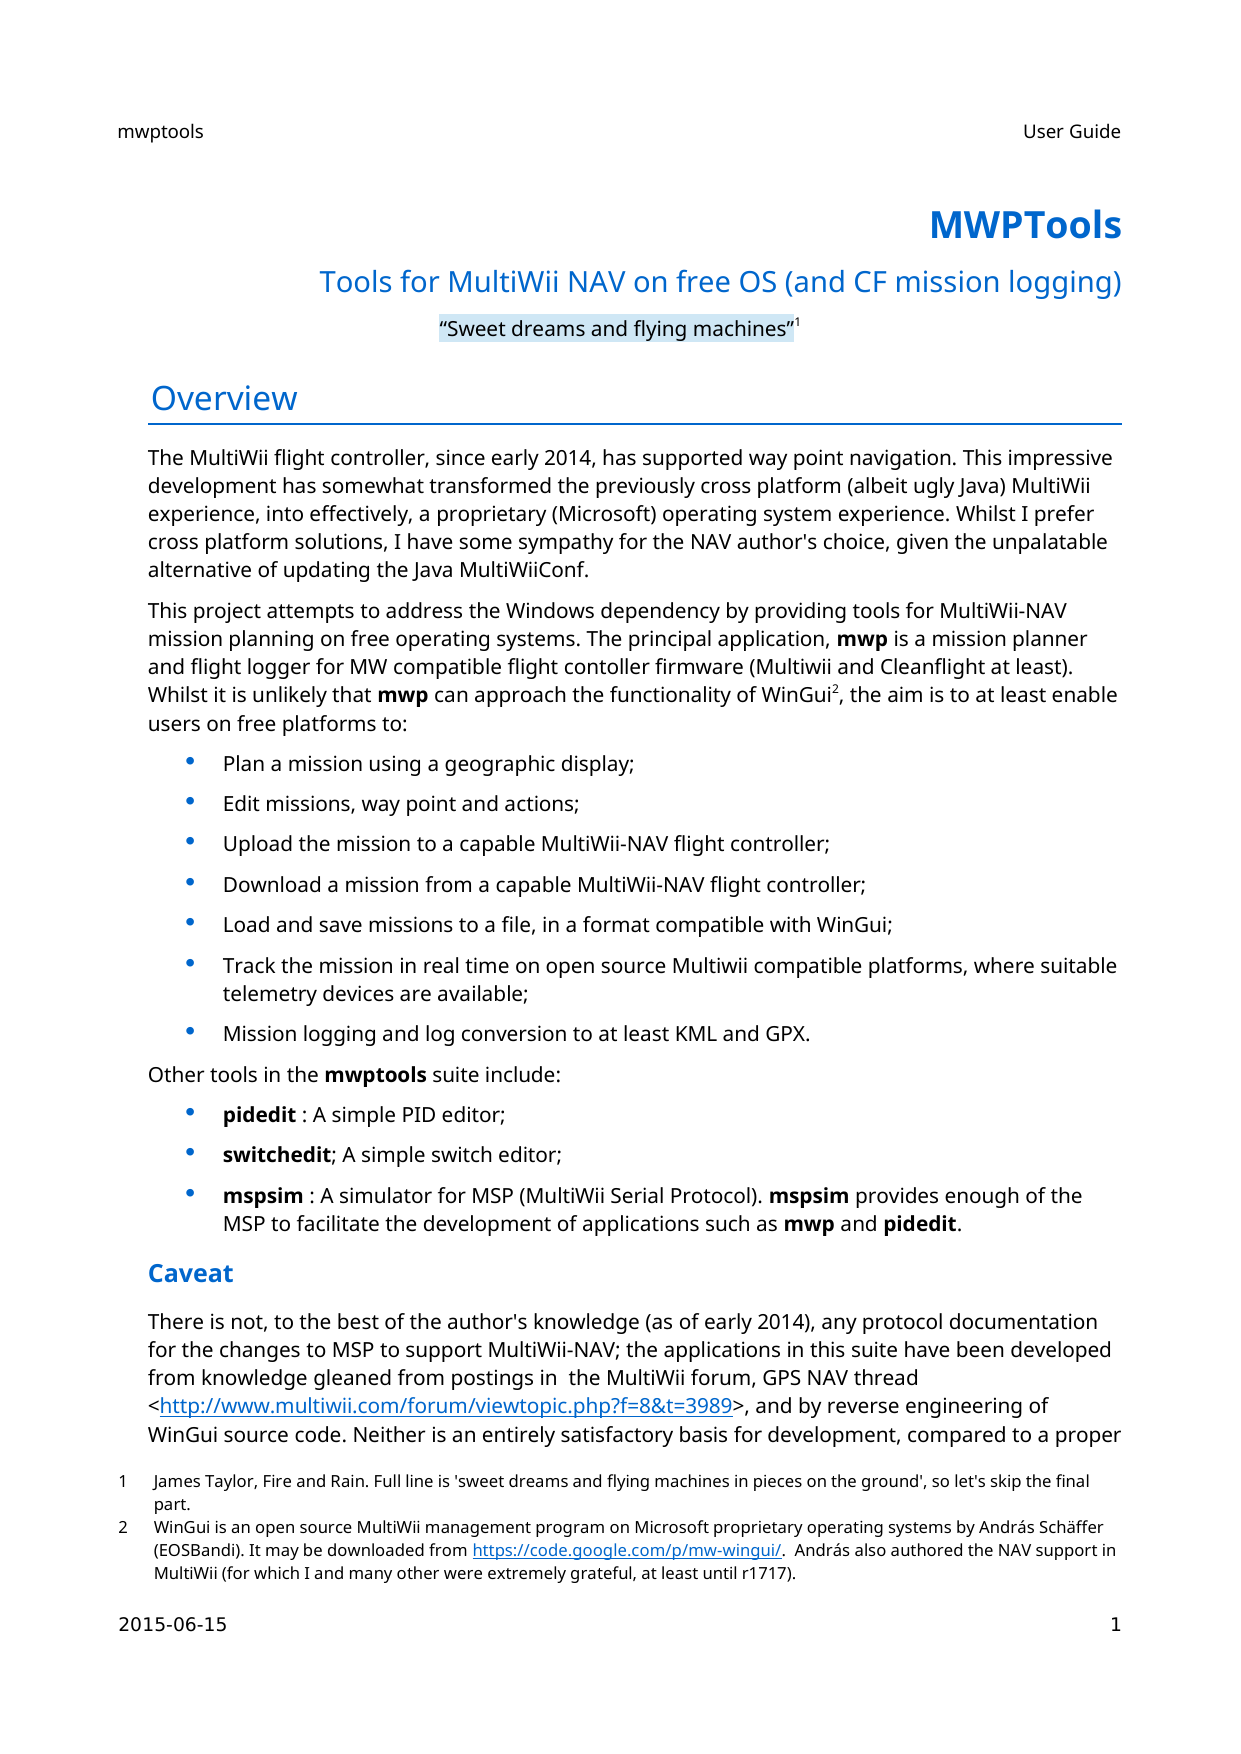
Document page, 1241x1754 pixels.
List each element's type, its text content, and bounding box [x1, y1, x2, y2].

text This project attempts to address the Windows dependency by providing tools for MultiWii-NAV mission planning on free operating systems. The principal application, mwp is a mission planner and flight logger for MW compatible flight contoller firmware (Multiwii and Cleanflight at least). Whilst it is unlikely that mwp can approach the functionality of WinGui, the aim is to at least enable users on free platforms to: [148, 596, 1122, 737]
list Edit missions, way point and actions; [185, 789, 1122, 818]
list Download a mission from a capable MultiWii-NAV flight controller; [185, 870, 1122, 898]
list switchedit; A simple switch editor; [185, 1140, 1122, 1169]
list Track the mission in real time on open source Multiwii compatible platforms, where suitable telemetry devices are available; [185, 951, 1122, 1008]
list Other tools in the mwptools suite include: [148, 1060, 1122, 1088]
text “Sweet dreams and flying machines” [177, 314, 1063, 342]
subtitle Tools for MultiWii NAV on free OS (and CF mission logging) [118, 262, 1122, 301]
list There is not, to the best of the author's knowledge (as of early 2014), any protocol documentation for the changes to MSP to support MultiWii-NAV; the applications in this suite have been developed from knowledge gleaned from postings in the MultiWii forum, GPS NAV thread <http://www.multiwii.com/forum/viewtopic.php?f=8&t=3989>, and by reverse engineering of WinGui source code. Neither is an entirely satisfactory basis for development, compared to a proper [148, 1307, 1122, 1448]
list Load and save missions to a file, in a format compatible with WinGui; [185, 910, 1122, 939]
list mspsim : A simulator for MSP (MultiWii Serial Protocol). mspsim provides enough of the MSP to facilitate the development of applications such as mwp and pidedit. [185, 1181, 1122, 1238]
list Mission logging and log conversion to at least KML and GPX. [185, 1019, 1122, 1048]
list Upload the mission to a capable MultiWii-NAV flight controller; [185, 829, 1122, 858]
list pidedit : A simple PID editor; [185, 1100, 1122, 1128]
subtitle Overview [148, 372, 1122, 423]
text The MultiWii flight controller, since early 2014, has supported way point navigation. This impressive development has somewhat transformed the previously cross platform (albeit ugly Java) MultiWii experience, into effectively, a proprietary (Microsoft) operating system experience. Whilst I prefer cross platform solutions, I have some sympathy for the NAV author's choice, given the unpalatable alternative of updating the Java MultiWiiConf. [148, 443, 1122, 584]
text WinGui is an open source MultiWii management program on Microsoft proprietary operating systems by András Schäffer (EOSBandi). It may be downloaded from https://code.google.com/p/mw-wingui/. András also authored the NAV support in MultiWii (for which I and many other were extremely grateful, at least until r1717). [118, 1515, 1122, 1584]
subtitle Caveat [148, 1255, 1122, 1289]
list Plan a mission using a geographic display; [185, 749, 1122, 777]
title MWPTools [118, 198, 1122, 249]
text James Taylor, Fire and Rain. Full line is 'sweet dreams and flying machines in pieces on the ground', so let's skip the final part. [118, 1469, 1122, 1515]
